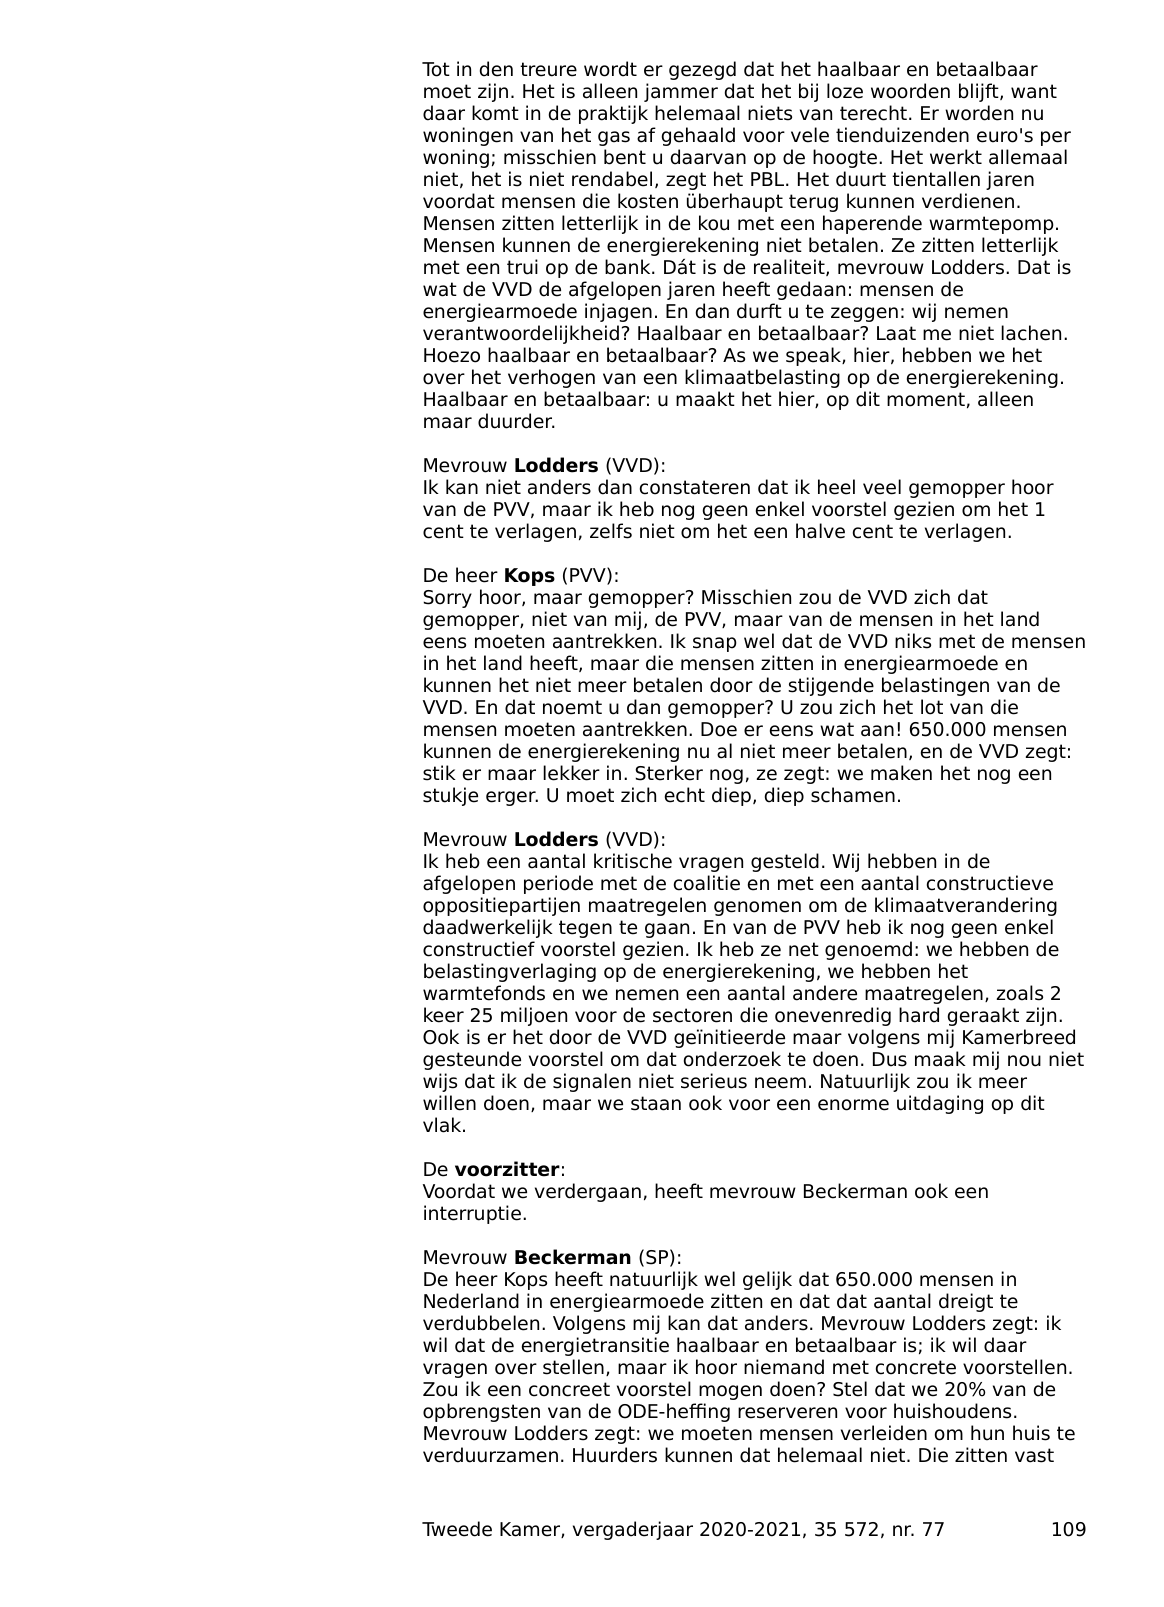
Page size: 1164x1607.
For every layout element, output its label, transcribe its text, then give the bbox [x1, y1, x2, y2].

text Sorry hoor, maar gemopper? Misschien zou de VVD zich dat gemopper, niet van mij, de PVV, maar van de mensen in het land eens moeten aantrekken. Ik snap wel dat de VVD niks met de mensen in het land heeft, maar die mensen zitten in energiearmoede en kunnen het niet meer betalen door de stijgende belastingen van de VVD. En dat noemt u dan gemopper? U zou zich het lot van die mensen moeten aantrekken. Doe er eens wat aan! 650.000 mensen kunnen de energierekening nu al niet meer betalen, en de VVD zegt: stik er maar lekker in. Sterker nog, ze zegt: we maken het nog een stukje erger. U moet zich echt diep, diep schamen. [422, 587, 1087, 807]
text Ik heb een aantal kritische vragen gesteld. Wij hebben in de afgelopen periode met de coalitie en met een aantal constructieve oppositiepartijen maatregelen genomen om de klimaatverandering daadwerkelijk tegen te gaan. En van de PVV heb ik nog geen enkel constructief voorstel gezien. Ik heb ze net genoemd: we hebben de belastingverlaging op de energierekening, we hebben het warmtefonds en we nemen een aantal andere maatregelen, zoals 2 keer 25 miljoen voor de sectoren die onevenredig hard geraakt zijn. Ook is er het door de VVD geïnitieerde maar volgens mij Kamerbreed gesteunde voorstel om dat onderzoek te doen. Dus maak mij nou niet wijs dat ik de signalen niet serieus neem. Natuurlijk zou ik meer willen doen, maar we staan ook voor een enorme uitdaging op dit vlak. [422, 851, 1087, 1137]
text De heer Kops heeft natuurlijk wel gelijk dat 650.000 mensen in Nederland in energiearmoede zitten en dat dat aantal dreigt te verdubbelen. Volgens mij kan dat anders. Mevrouw Lodders zegt: ik wil dat de energietransitie haalbaar en betaalbaar is; ik wil daar vragen over stellen, maar ik hoor niemand met concrete voorstellen. Zou ik een concreet voorstel mogen doen? Stel dat we 20% van de opbrengsten van de ODE-heffing reserveren voor huishoudens. Mevrouw Lodders zegt: we moeten mensen verleiden om hun huis te verduurzamen. Huurders kunnen dat helemaal niet. Die zitten vast [422, 1269, 1087, 1467]
text Tot in den treure wordt er gezegd dat het haalbaar en betaalbaar moet zijn. Het is alleen jammer dat het bij loze woorden blijft, want daar komt in de praktijk helemaal niets van terecht. Er worden nu woningen van het gas af gehaald voor vele tienduizenden euro's per woning; misschien bent u daarvan op de hoogte. Het werkt allemaal niet, het is niet rendabel, zegt het PBL. Het duurt tientallen jaren voordat mensen die kosten überhaupt terug kunnen verdienen. Mensen zitten letterlijk in de kou met een haperende warmtepomp. Mensen kunnen de energierekening niet betalen. Ze zitten letterlijk met een trui op de bank. Dát is de realiteit, mevrouw Lodders. Dat is wat de VVD de afgelopen jaren heeft gedaan: mensen de energiearmoede injagen. En dan durft u te zeggen: wij nemen verantwoordelijkheid? Haalbaar en betaalbaar? Laat me niet lachen. Hoezo haalbaar en betaalbaar? As we speak, hier, hebben we het over het verhogen van een klimaatbelasting op de energierekening. Haalbaar en betaalbaar: u maakt het hier, op dit moment, alleen maar duurder. [422, 59, 1087, 433]
text De heer Kops (PVV): [422, 565, 1087, 587]
text Voordat we verdergaan, heeft mevrouw Beckerman ook een interruptie. [422, 1181, 1087, 1225]
text Mevrouw Lodders (VVD): [422, 829, 1087, 851]
text Mevrouw Beckerman (SP): [422, 1247, 1087, 1269]
text Ik kan niet anders dan constateren dat ik heel veel gemopper hoor van de PVV, maar ik heb nog geen enkel voorstel gezien om het 1 cent te verlagen, zelfs niet om het een halve cent te verlagen. [422, 477, 1087, 543]
text De voorzitter: [422, 1159, 1087, 1181]
text Mevrouw Lodders (VVD): [422, 455, 1087, 477]
